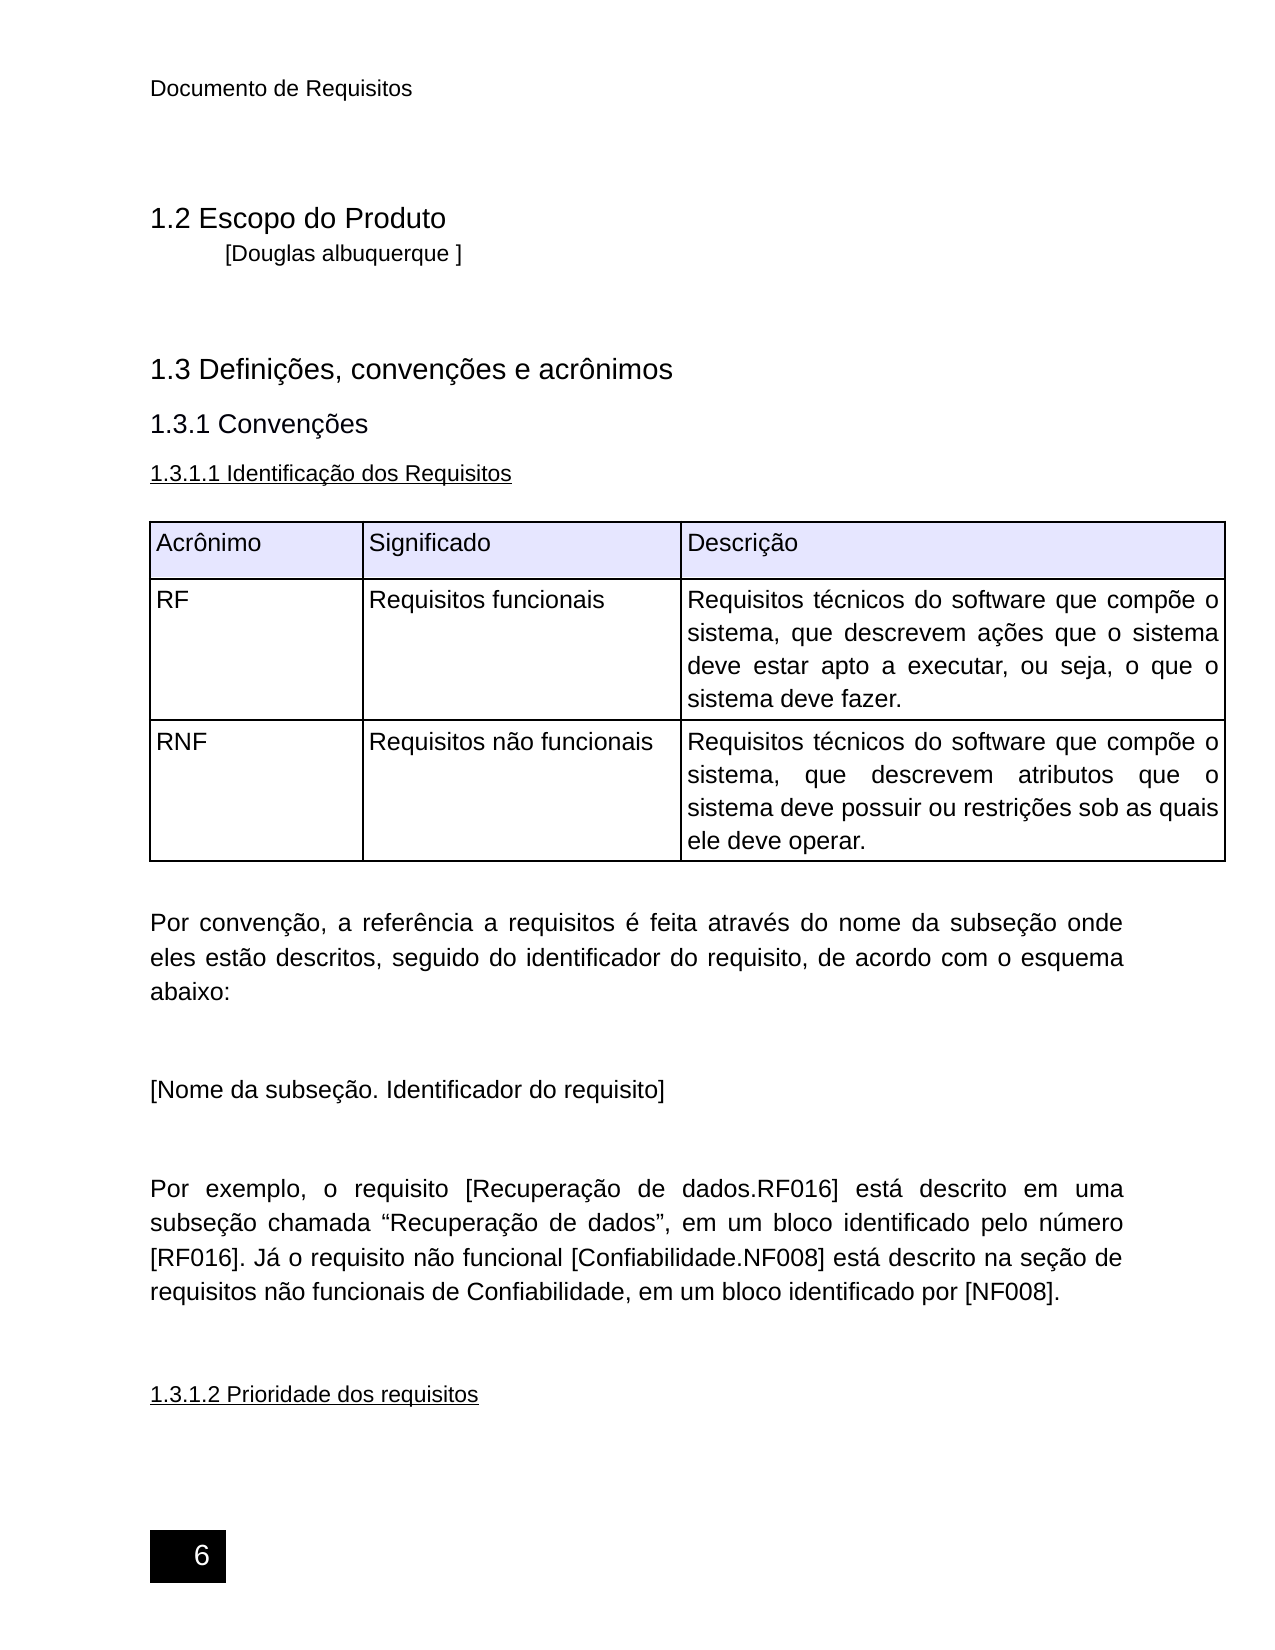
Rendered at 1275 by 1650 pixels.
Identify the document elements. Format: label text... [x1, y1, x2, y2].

table_header Descrição [682, 523, 1224, 577]
subtitle 1.2 Escopo do Produto [150, 201, 1125, 234]
subtitle 1.3.1.1 Identificação dos Requisitos [150, 460, 1125, 487]
text [Douglas albuquerque ] [150, 239, 1125, 266]
table_header Significado [364, 523, 680, 577]
text Por convenção, a referência a requisitos é feita através do nome da subseção onde eles estão descritos, seguido do identificador do requisito, de acordo com o esquema abaixo: [150, 908, 1125, 1006]
subtitle 1.3.1.2 Prioridade dos requisitos [150, 1381, 1125, 1407]
subtitle 1.3 Definições, convenções e acrônimos [150, 352, 1125, 386]
table_header Acrônimo [151, 523, 362, 577]
table_cell RF [151, 580, 362, 719]
text Por exemplo, o requisito [Recuperação de dados.RF016] está descrito em uma subseção chamada “Recuperação de dados”, em um bloco identificado pelo número [RF016]. Já o requisito não funcional [Confiabilidade.NF008] está descrito na seção de requisitos não funcionais de Confiabilidade, em um bloco identificado por [NF008]. [150, 1174, 1125, 1306]
text [Nome da subseção. Identificador do requisito] [150, 1076, 1125, 1104]
table_cell RNF [151, 721, 362, 860]
table_cell Requisitos técnicos do software que compõe o sistema, que descrevem atributos que o sistema deve possuir ou restrições sob as quais ele deve operar. [682, 721, 1224, 860]
table_cell Requisitos funcionais [364, 580, 680, 719]
table_cell Requisitos técnicos do software que compõe o sistema, que descrevem ações que o sistema deve estar apto a executar, ou seja, o que o sistema deve fazer. [682, 580, 1224, 719]
subtitle 1.3.1 Convenções [150, 408, 1125, 439]
table_cell Requisitos não funcionais [364, 721, 680, 860]
